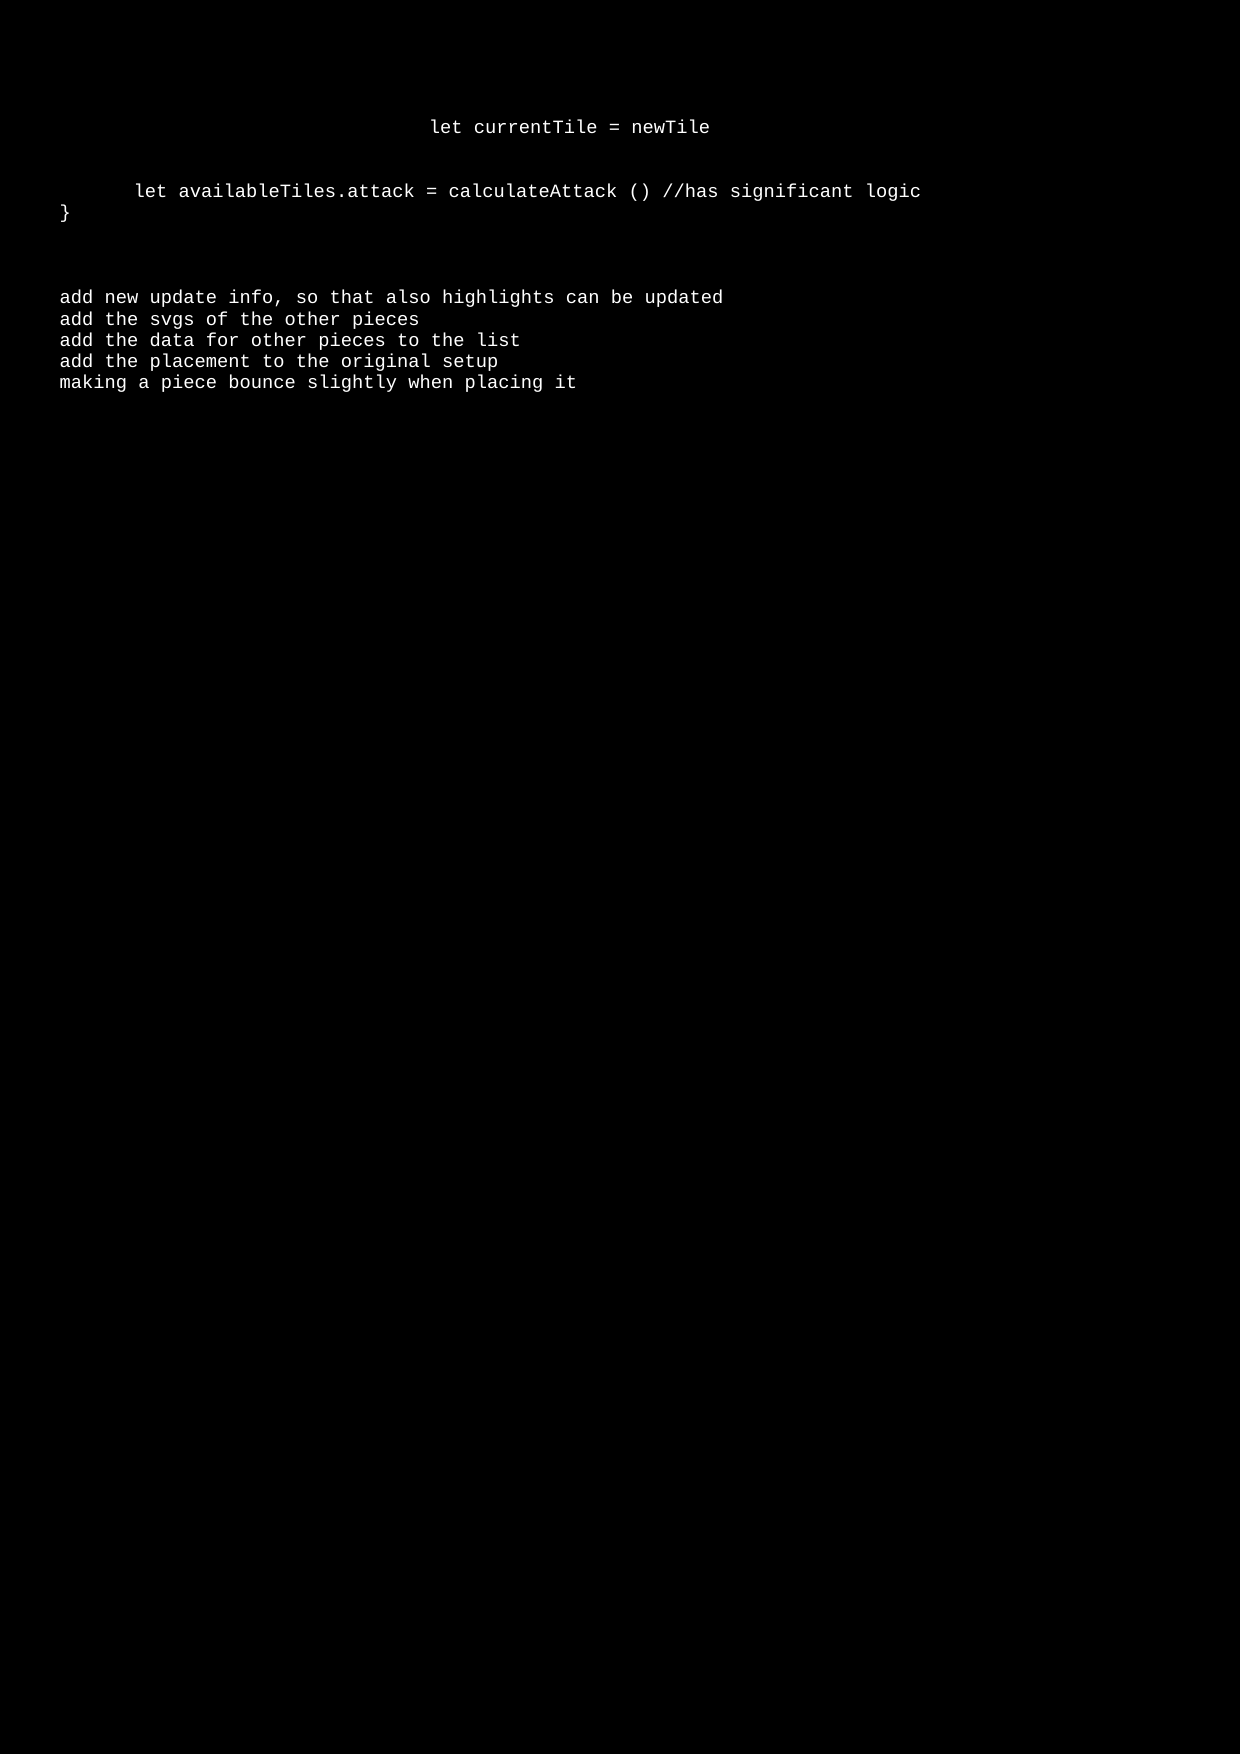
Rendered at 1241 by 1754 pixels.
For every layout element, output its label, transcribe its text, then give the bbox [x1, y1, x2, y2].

text } [59, 203, 1240, 224]
text add the svgs of the other pieces [59, 309, 1240, 331]
text add the data for other pieces to the list [59, 331, 1240, 352]
text add the placement to the original setup [59, 352, 1240, 373]
text let availableTiles.attack = calculateAttack () //has significant logic [59, 182, 1240, 203]
text making a piece bounce slightly when placing it [59, 373, 1240, 394]
text let currentTile = newTile [59, 118, 1240, 139]
text add new update info, so that also highlights can be updated [59, 288, 1240, 309]
